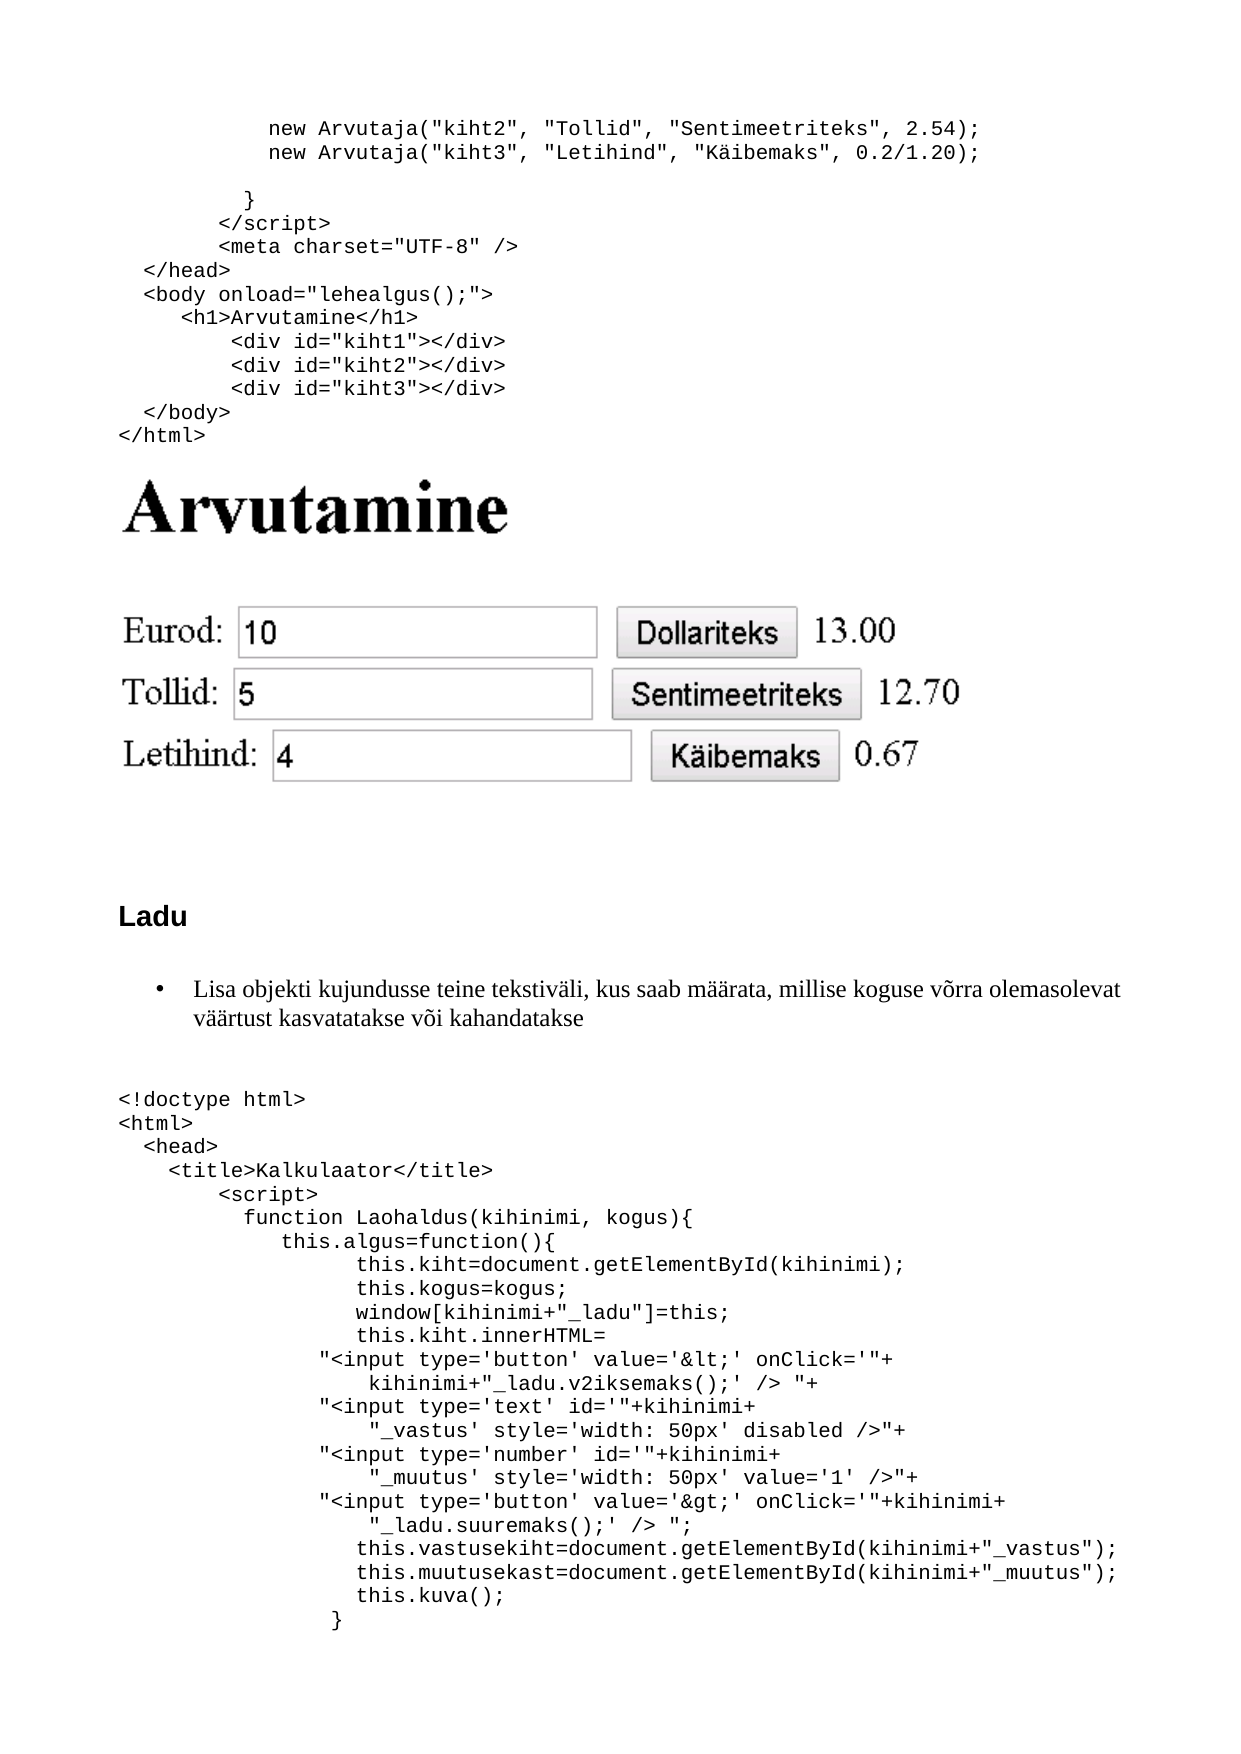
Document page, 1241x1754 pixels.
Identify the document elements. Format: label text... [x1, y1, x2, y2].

text } [118, 189, 1122, 213]
text </html> [118, 426, 1122, 449]
text window[kihinimi+"_ladu"]=this; [118, 1302, 1122, 1325]
text <div id="kiht2"></div> [118, 354, 1122, 378]
text <head> [118, 1136, 1122, 1160]
text <!doctype html> [118, 1089, 1122, 1113]
text <body onload="lehealgus();"> [118, 284, 1122, 307]
text "_vastus' style='width: 50px' disabled />"+ [118, 1420, 1122, 1444]
text new Arvutaja("kiht2", "Tollid", "Sentimeetriteks", 2.54); [118, 118, 1122, 142]
text <div id="kiht3"></div> [118, 378, 1122, 402]
text "<input type='number' id='"+kihinimi+ [118, 1444, 1122, 1467]
text this.kiht=document.getElementById(kihinimi); [118, 1254, 1122, 1278]
text new Arvutaja("kiht3", "Letihind", "Käibemaks", 0.2/1.20); [118, 142, 1122, 165]
text </head> [118, 260, 1122, 284]
text <div id="kiht1"></div> [118, 331, 1122, 354]
text } [118, 1609, 1122, 1633]
text this.vastusekiht=document.getElementById(kihinimi+"_vastus"); [118, 1538, 1122, 1562]
text <html> [118, 1113, 1122, 1136]
text </body> [118, 402, 1122, 426]
text "_ladu.suuremaks();' /> "; [118, 1514, 1122, 1538]
text this.muutusekast=document.getElementById(kihinimi+"_muutus"); [118, 1562, 1122, 1586]
text this.kuva(); [118, 1586, 1122, 1609]
text this.algus=function(){ [118, 1231, 1122, 1254]
list Lisa objekti kujundusse teine tekstiväli, kus saab määrata, millise koguse võrra olemasolevat väärtust kasvatatakse või kahandatakse [156, 974, 1122, 1031]
text this.kiht.innerHTML= [118, 1325, 1122, 1349]
text this.kogus=kogus; [118, 1278, 1122, 1302]
text "<input type='button' value='&lt;' onClick='"+ [118, 1349, 1122, 1373]
text "<input type='text' id='"+kihinimi+ [118, 1396, 1122, 1420]
subtitle Ladu [118, 899, 1122, 933]
text </script> [118, 213, 1122, 236]
text <h1>Arvutamine</h1> [118, 307, 1122, 331]
text "_muutus' style='width: 50px' value='1' />"+ [118, 1467, 1122, 1491]
text function Laohaldus(kihinimi, kogus){ [118, 1207, 1122, 1231]
text "<input type='button' value='&gt;' onClick='"+kihinimi+ [118, 1491, 1122, 1514]
text <meta charset="UTF-8" /> [118, 236, 1122, 260]
text <title>Kalkulaator</title> [118, 1160, 1122, 1183]
text <script> [118, 1183, 1122, 1207]
text kihinimi+"_ladu.v2iksemaks();' /> "+ [118, 1373, 1122, 1396]
